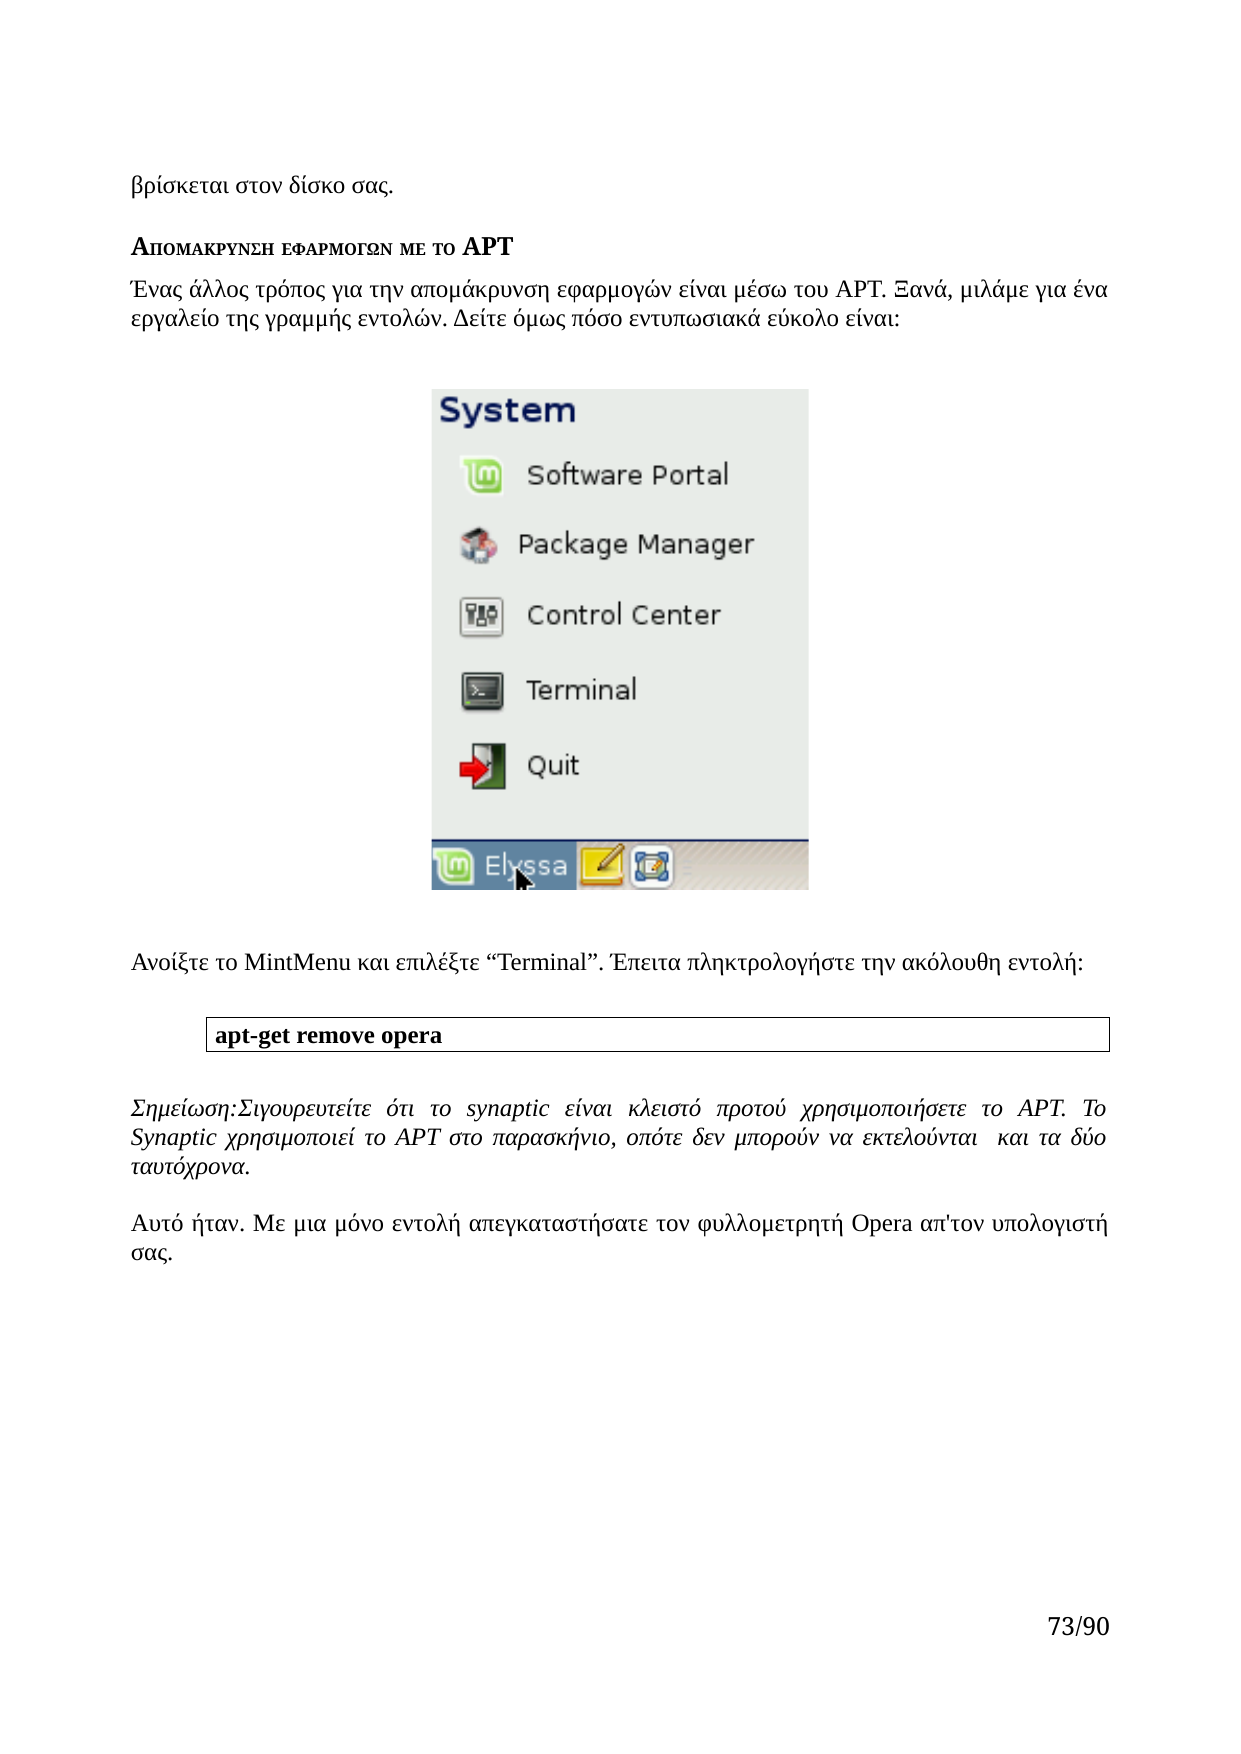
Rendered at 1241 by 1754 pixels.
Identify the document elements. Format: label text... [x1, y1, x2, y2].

text βρίσκεται στον δίσκο σας. [131, 170, 1110, 199]
text Αυτό ήταν. Με μια μόνο εντολή απεγκαταστήσατε τον φυλλομετρητή Opera απ'τον υπολογιστή σας. [131, 1208, 1110, 1266]
text Σημείωση:Σιγουρευτείτε ότι το synaptic είναι κλειστό προτού χρησιμοποιήσετε το APT. Το Synaptic χρησιμοποιεί το APT στο παρασκήνιο, οπότε δεν μπορούν να εκτελούνται και τα δύο ταυτόχρονα. [131, 1093, 1110, 1180]
subtitle Aπομακρυνση εφαρμογων με το APT [131, 228, 1110, 262]
text apt-get remove opera [207, 1018, 1109, 1051]
picture [431, 389, 809, 890]
text Ανοίξτε το MintMenu και επιλέξτε “Terminal”. Έπειτα πληκτρολογήστε την ακόλουθη εντολή: [131, 947, 1110, 976]
text Ένας άλλος τρόπος για την απομάκρυνση εφαρμογών είναι μέσω του APT. Ξανά, μιλάμε για ένα εργαλείο της γραμμής εντολών. Δείτε όμως πόσο εντυπωσιακά εύκολο είναι: [131, 274, 1110, 332]
